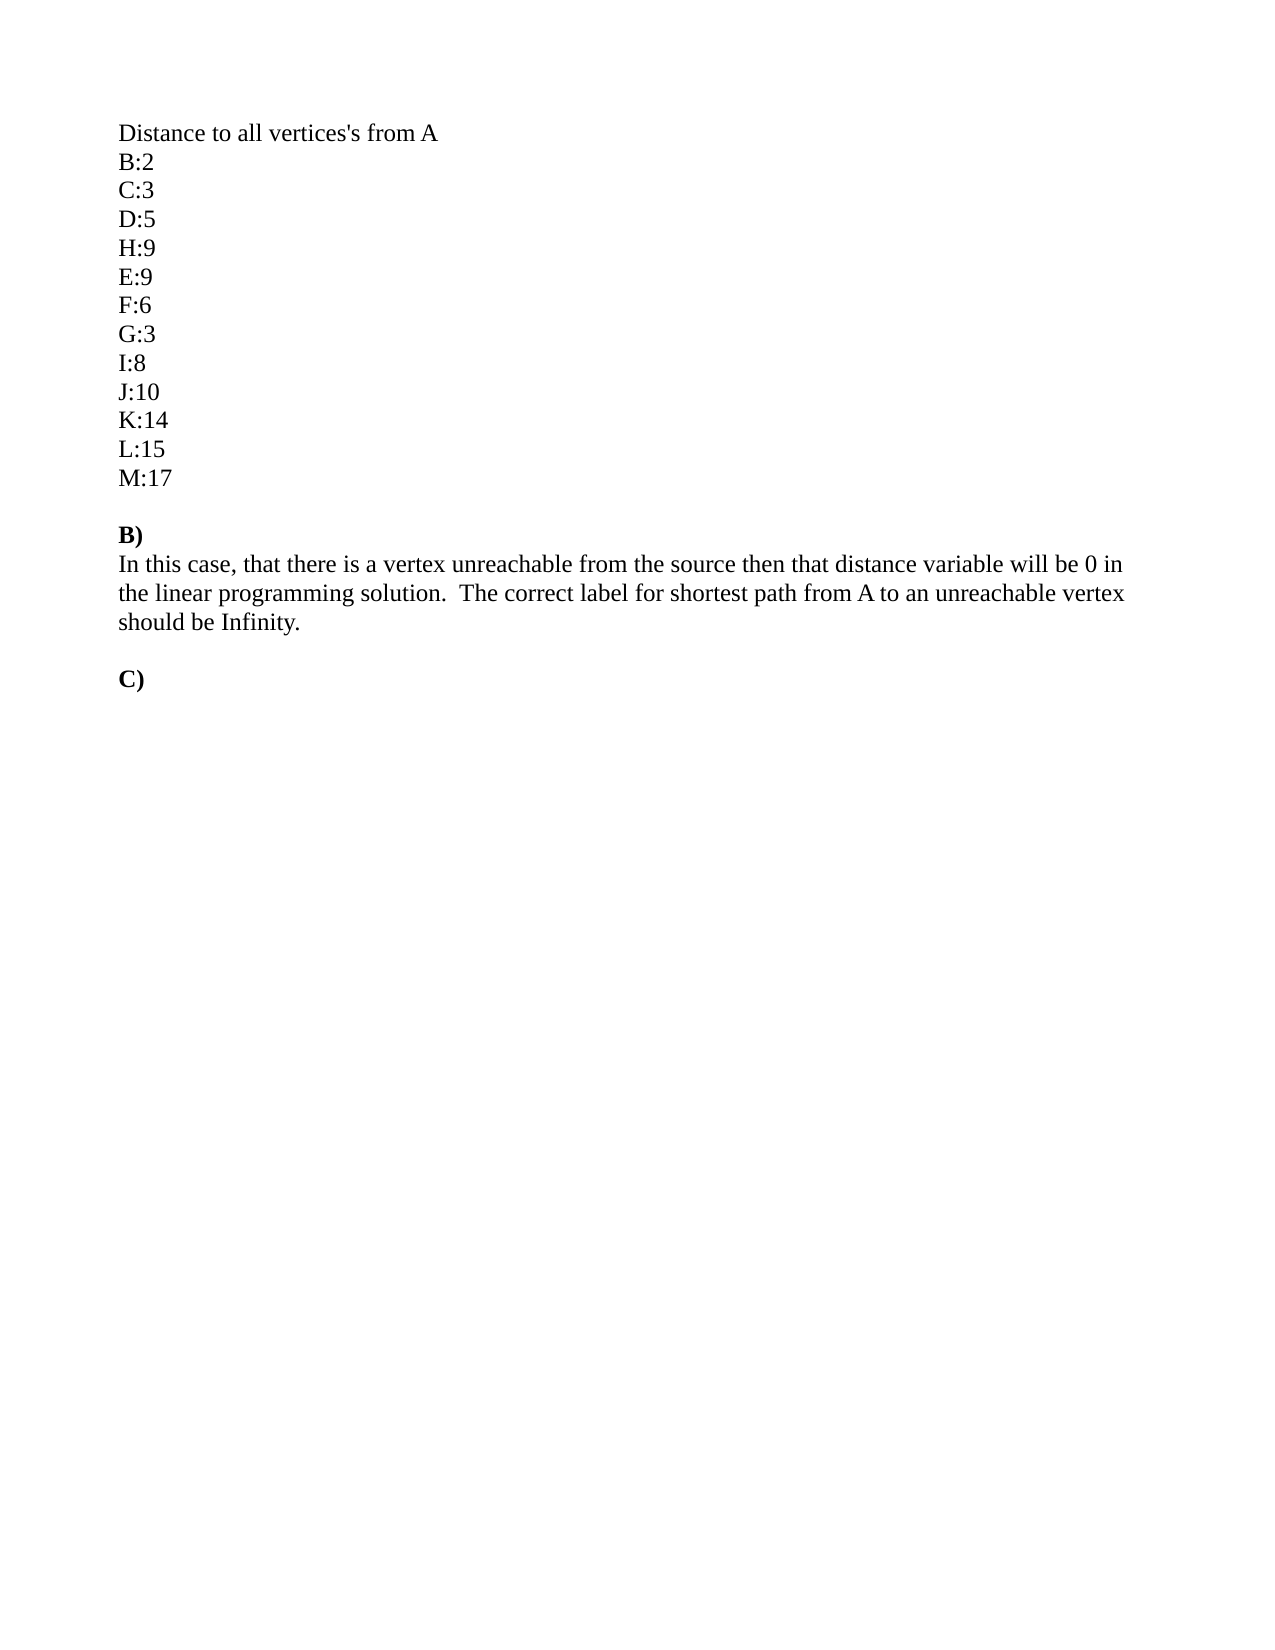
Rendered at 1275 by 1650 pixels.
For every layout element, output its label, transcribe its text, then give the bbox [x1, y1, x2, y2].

text L:15 [118, 434, 1157, 463]
text Distance to all vertices's from A [118, 118, 1157, 147]
text B:2 [118, 147, 1157, 176]
text B) [118, 521, 1157, 549]
text G:3 [118, 319, 1157, 348]
text M:17 [118, 463, 1157, 492]
text I:8 [118, 348, 1157, 377]
text J:10 [118, 377, 1157, 406]
text In this case, that there is a vertex unreachable from the source then that distance variable will be 0 in the linear programming solution. The correct label for shortest path from A to an unreachable vertex should be Infinity. [118, 549, 1157, 636]
text C) [118, 664, 1157, 693]
text C:3 [118, 176, 1157, 204]
text D:5 [118, 204, 1157, 233]
text H:9 [118, 233, 1157, 262]
text E:9 [118, 262, 1157, 291]
text K:14 [118, 406, 1157, 434]
text F:6 [118, 291, 1157, 319]
